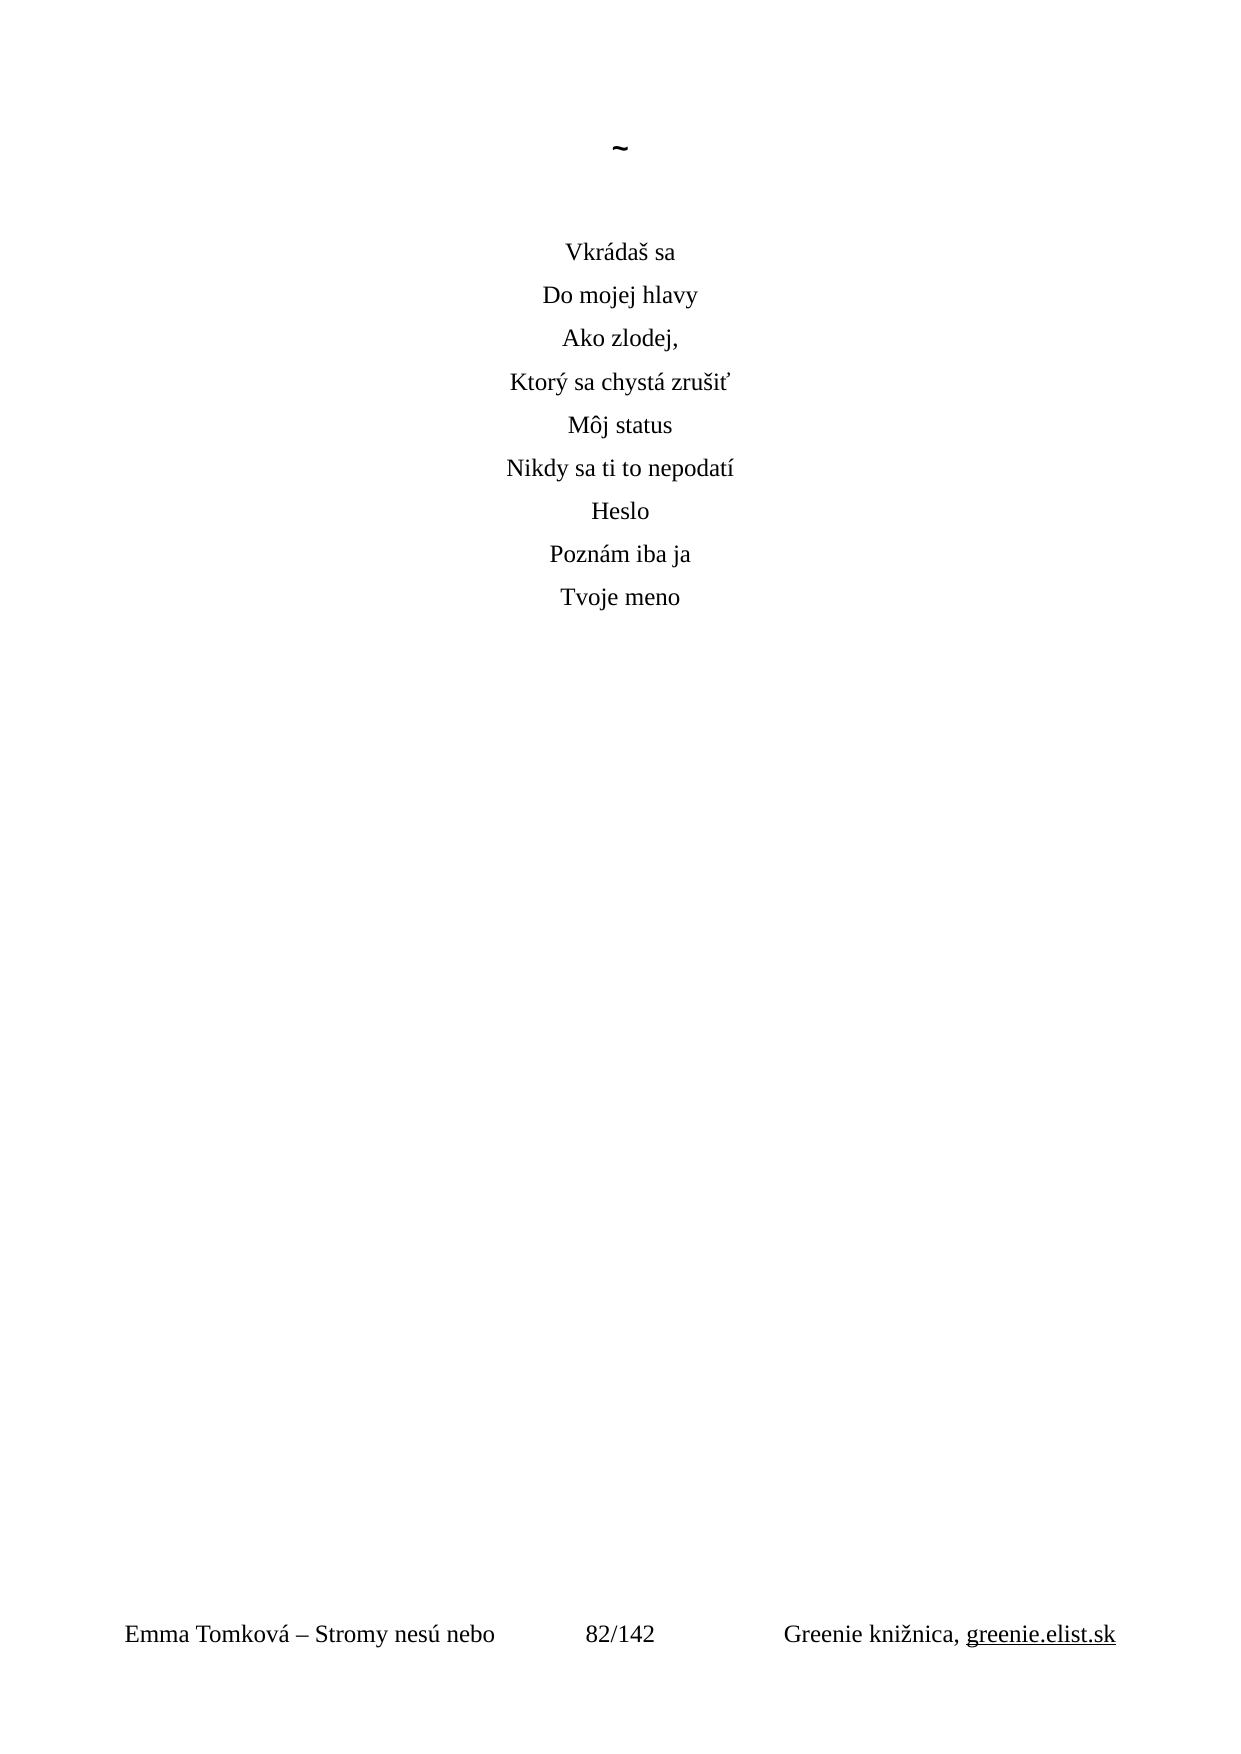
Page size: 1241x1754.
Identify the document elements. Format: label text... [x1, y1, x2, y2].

text Heslo [106, 496, 1134, 525]
text Tvoje meno [106, 582, 1134, 611]
text Ako zlodej, [106, 323, 1134, 352]
text Vkrádaš sa [106, 194, 1134, 266]
text Do mojej hlavy [106, 280, 1134, 309]
text Môj status [106, 410, 1134, 438]
subtitle ~ [106, 131, 1134, 165]
text Nikdy sa ti to nepodatí [106, 453, 1134, 482]
text Ktorý sa chystá zrušiť [106, 367, 1134, 395]
text Poznám iba ja [106, 539, 1134, 568]
